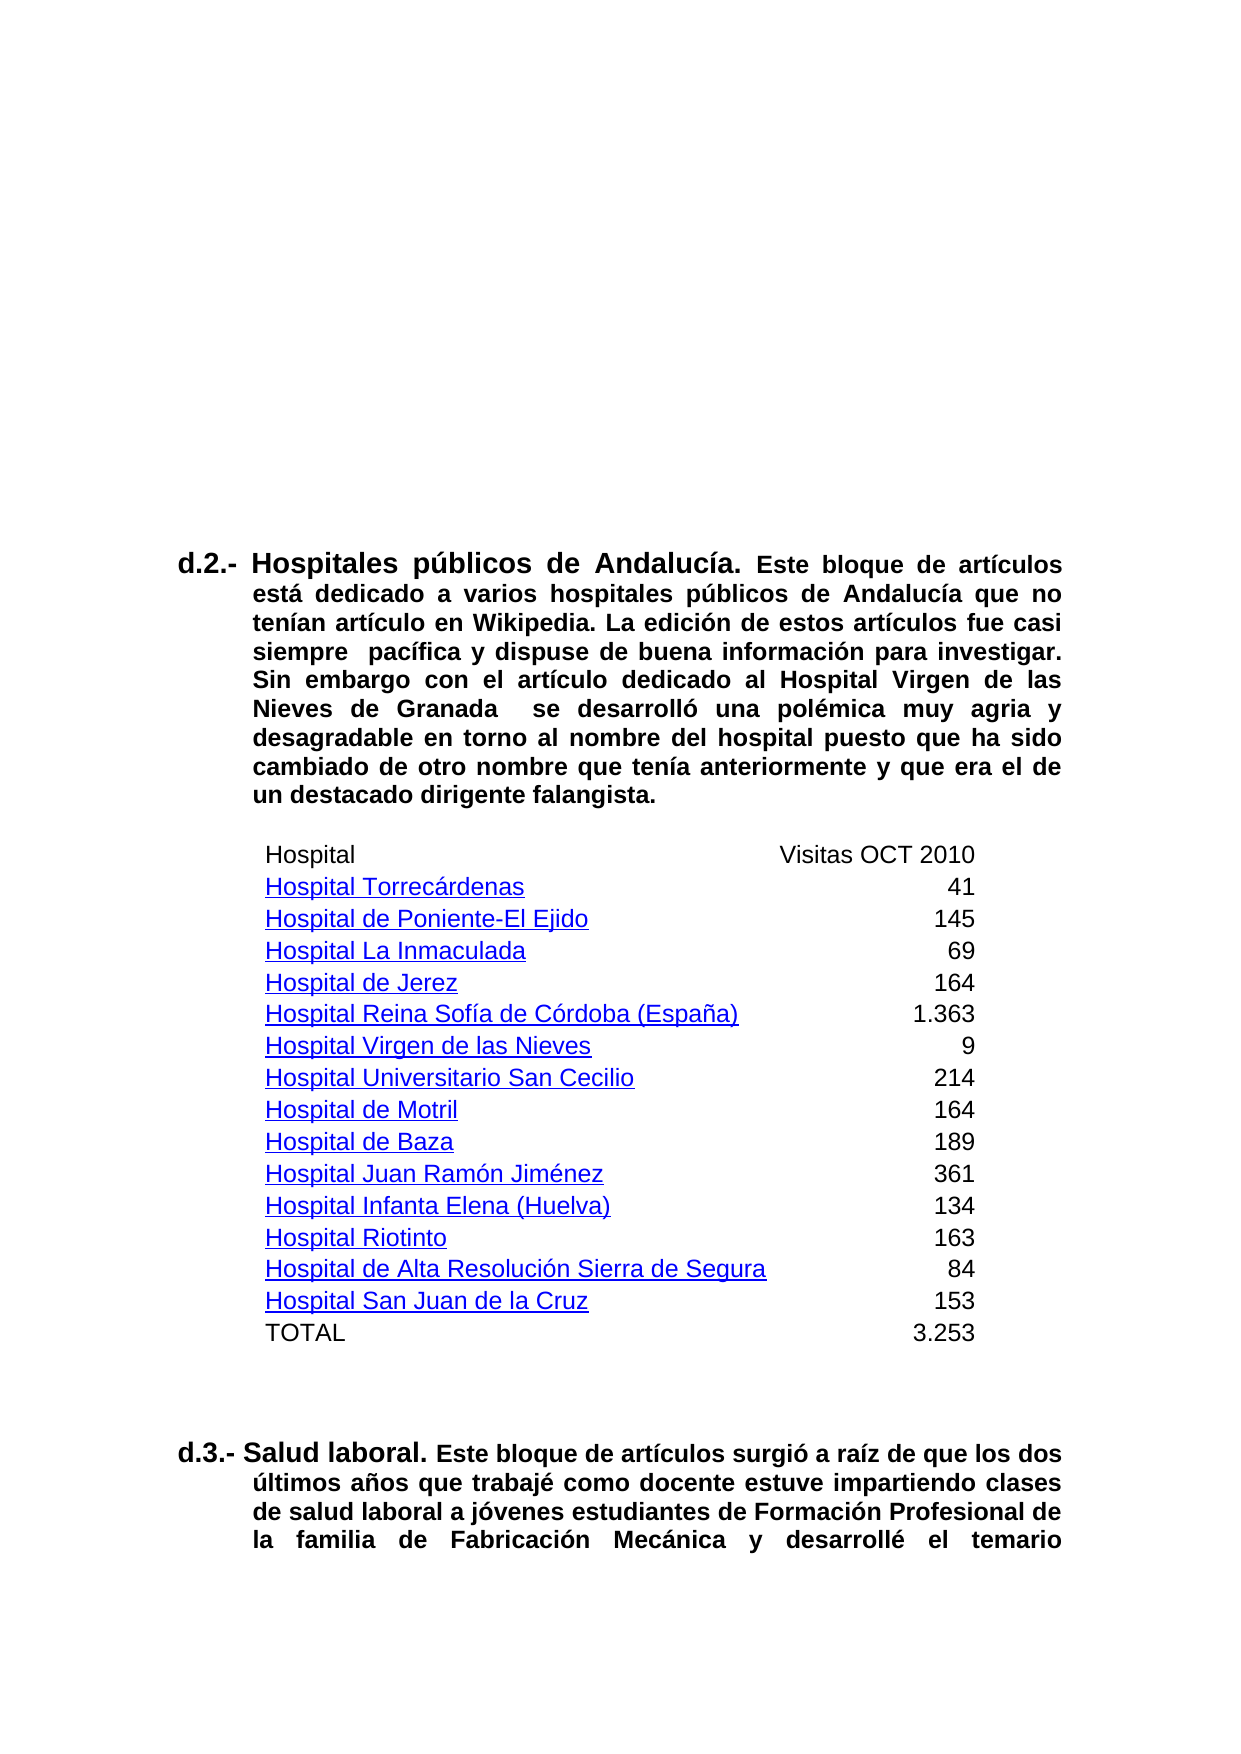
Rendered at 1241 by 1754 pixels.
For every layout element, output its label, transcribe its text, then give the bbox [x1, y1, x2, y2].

table_cell 164 [773, 966, 977, 998]
table_cell Hospital de Poniente-El Ejido [264, 902, 773, 934]
table_cell Hospital Universitario San Cecilio [264, 1062, 773, 1093]
table_cell 3.253 [773, 1317, 977, 1348]
table_cell Hospital de Jerez [264, 966, 773, 998]
table_cell Hospital Virgen de las Nieves [264, 1030, 773, 1062]
subtitle d.2.- Hospitales públicos de Andalucía. Este bloque de artículos está dedicado a varios hospitales públicos de Andalucía que no tenían artículo en Wikipedia. La edición de estos artículos fue casi siempre pacífica y dispuse de buena información para investigar. Sin embargo con el artículo dedicado al Hospital Virgen de las Nieves de Granada se desarrolló una polémica muy agria y desagradable en torno al nombre del hospital puesto que ha sido cambiado de otro nombre que tenía anteriormente y que era el de un destacado dirigente falangista. [177, 546, 1063, 809]
table_cell Hospital San Juan de la Cruz [264, 1285, 773, 1317]
table_cell Hospital de Baza [264, 1125, 773, 1157]
subtitle d.3.- Salud laboral. Este bloque de artículos surgió a raíz de que los dos últimos años que trabajé como docente estuve impartiendo clases de salud laboral a jóvenes estudiantes de Formación Profesional de la familia de Fabricación Mecánica y desarrollé el temario [177, 1436, 1063, 1554]
table_cell 134 [773, 1189, 977, 1221]
table_cell 69 [773, 934, 977, 966]
table_cell TOTAL [264, 1317, 773, 1348]
table_cell 41 [773, 870, 977, 902]
table_cell 189 [773, 1125, 977, 1157]
table_cell 214 [773, 1062, 977, 1093]
table_cell 164 [773, 1094, 977, 1125]
table_cell Hospital La Inmaculada [264, 934, 773, 966]
table_header Visitas OCT 2010 [773, 839, 977, 870]
table_cell 145 [773, 902, 977, 934]
table_cell Hospital Infanta Elena (Huelva) [264, 1189, 773, 1221]
table_header Hospital [264, 839, 773, 870]
table_cell Hospital Reina Sofía de Córdoba (España) [264, 998, 773, 1030]
table_cell 9 [773, 1030, 977, 1062]
table_cell 84 [773, 1253, 977, 1285]
table_cell Hospital de Alta Resolución Sierra de Segura [264, 1253, 773, 1285]
table_cell Hospital de Motril [264, 1094, 773, 1125]
table_cell 153 [773, 1285, 977, 1317]
table_cell Hospital Riotinto [264, 1221, 773, 1253]
table_cell Hospital Juan Ramón Jiménez [264, 1157, 773, 1189]
table_cell Hospital Torrecárdenas [264, 870, 773, 902]
table_cell 1.363 [773, 998, 977, 1030]
table_cell 361 [773, 1157, 977, 1189]
table_cell 163 [773, 1221, 977, 1253]
